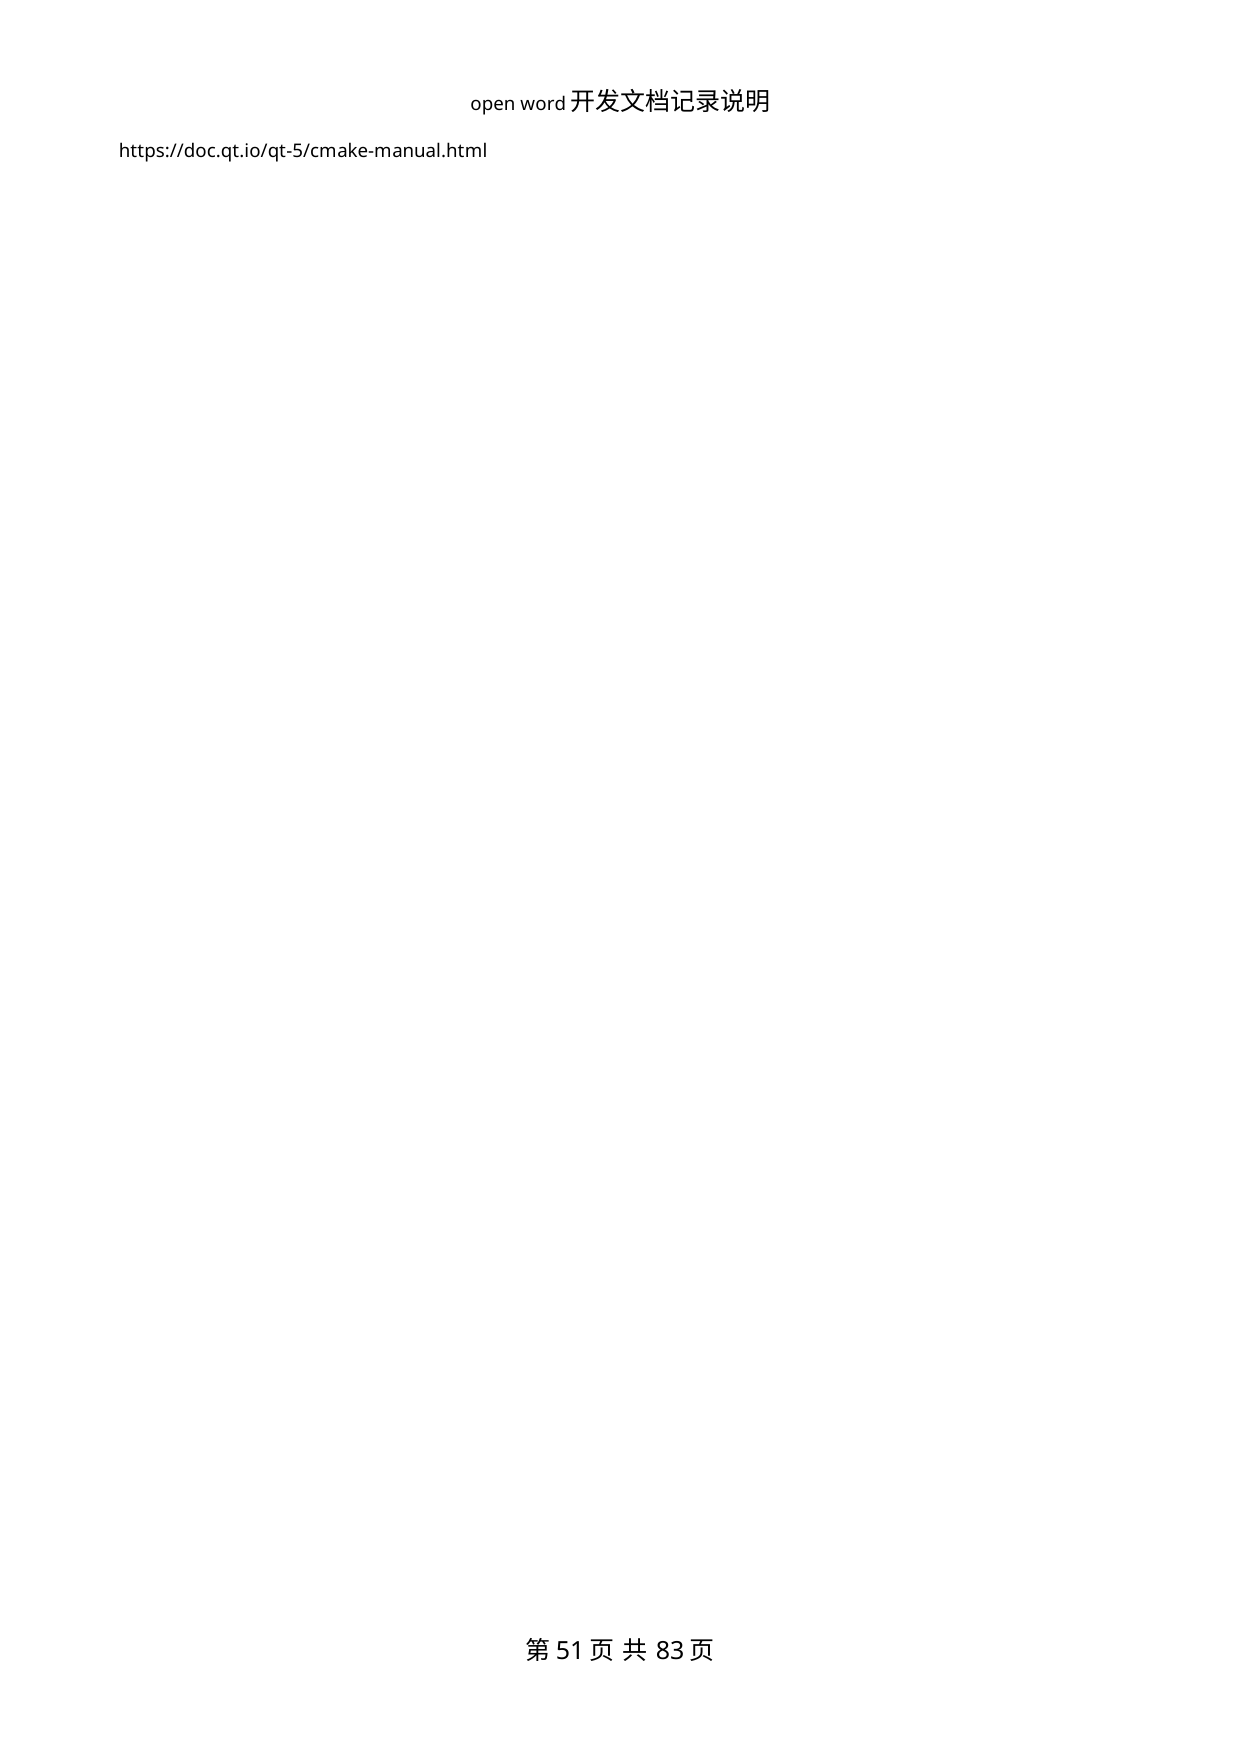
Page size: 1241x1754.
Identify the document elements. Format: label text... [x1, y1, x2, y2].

text https://doc.qt.io/qt-5/cmake-manual.html [119, 137, 1121, 163]
